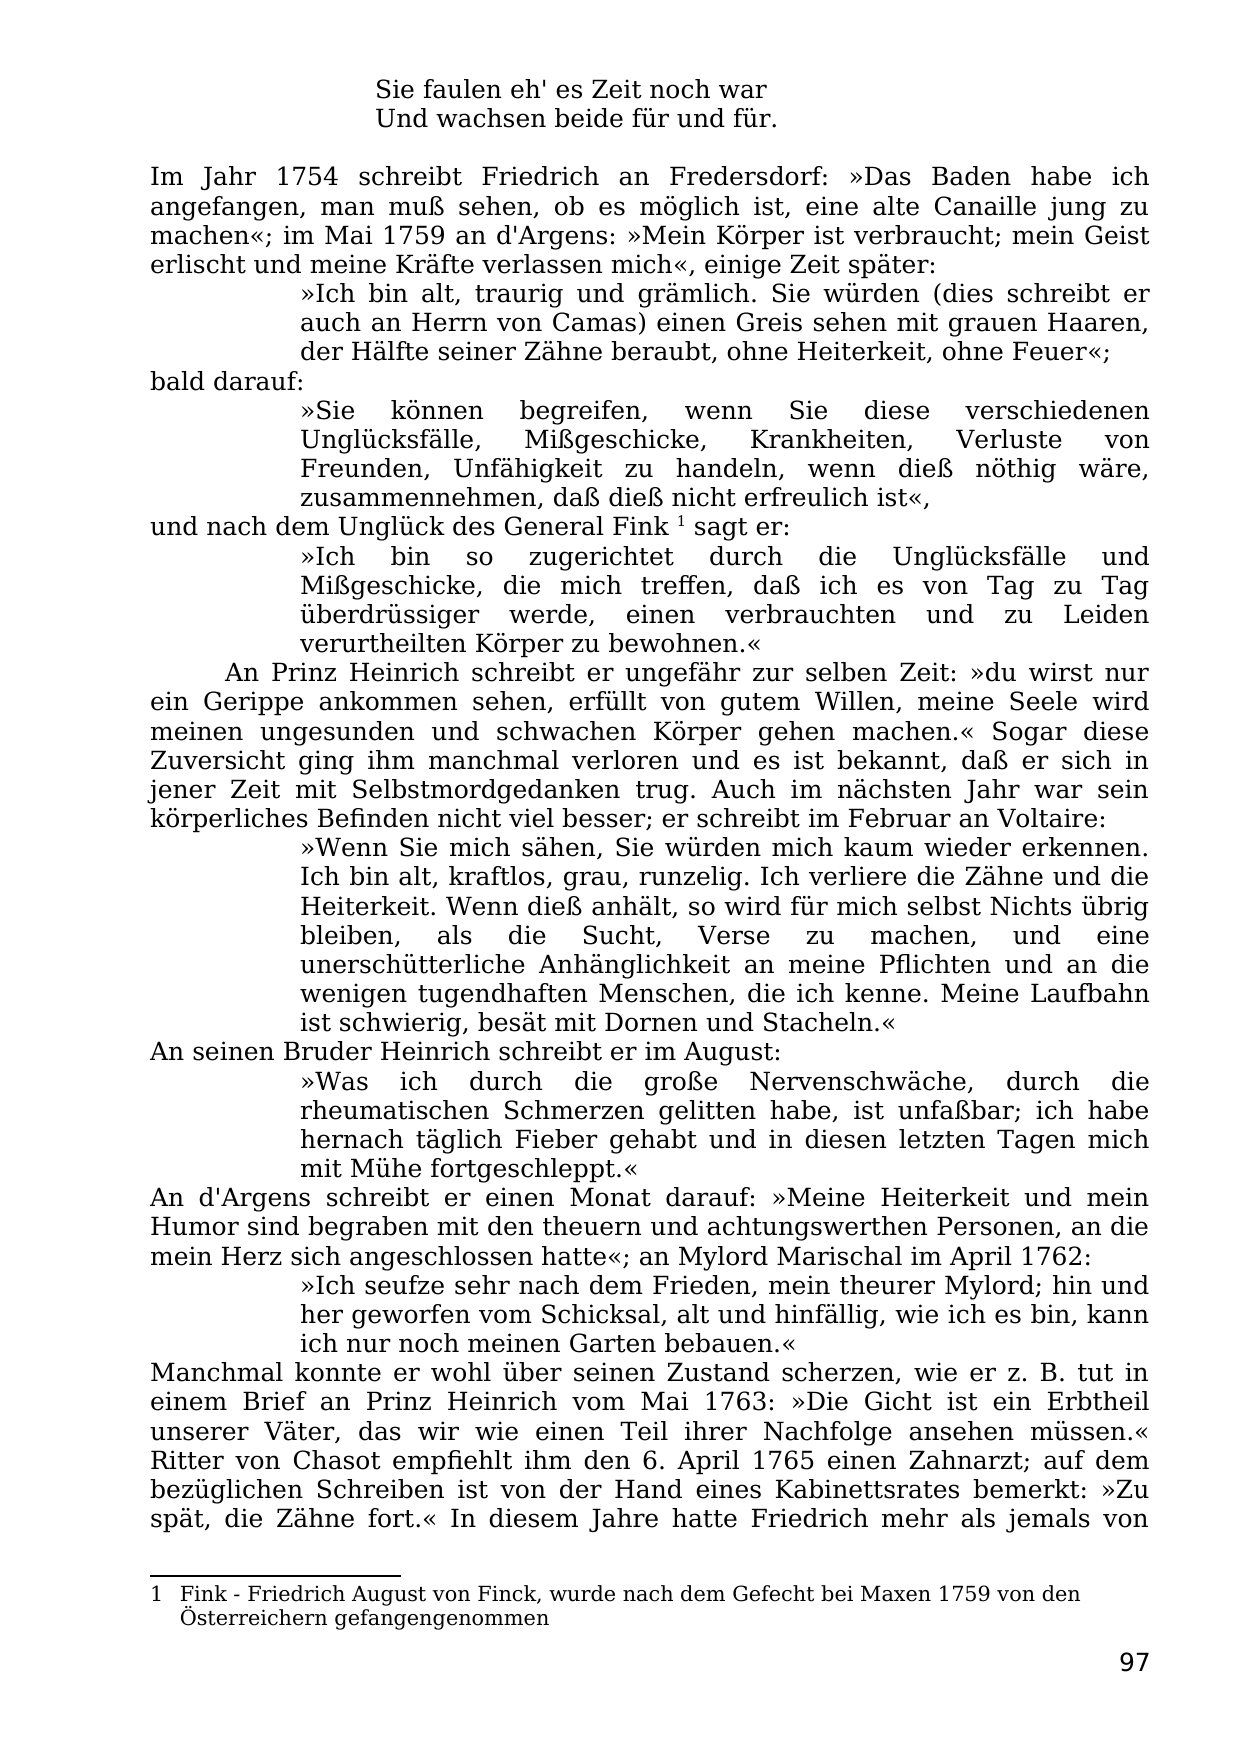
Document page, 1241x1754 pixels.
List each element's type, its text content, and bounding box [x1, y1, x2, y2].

text bald darauf: [150, 367, 1151, 396]
text Manchmal konnte er wohl über seinen Zustand scherzen, wie er z. B. tut in einem Brief an Prinz Heinrich vom Mai 1763: »Die Gicht ist ein Erbtheil unserer Väter, das wir wie einen Teil ihrer Nachfolge ansehen müssen.« Ritter von Chasot empfiehlt ihm den 6. April 1765 einen Zahnarzt; auf dem bezüglichen Schreiben ist von der Hand eines Kabinettsrates bemerkt: »Zu spät, die Zähne fort.« In diesem Jahre hatte Friedrich mehr als jemals von [150, 1358, 1151, 1533]
text An Prinz Heinrich schreibt er ungefähr zur selben Zeit: »du wirst nur ein Gerippe ankommen sehen, erfüllt von gutem Willen, meine Seele wird meinen ungesunden und schwachen Körper gehen machen.« Sogar diese Zuversicht ging ihm manchmal verloren und es ist bekannt, daß er sich in jener Zeit mit Selbstmordgedanken trug. Auch im nächsten Jahr war sein körperliches Befinden nicht viel besser; er schreibt im Februar an Voltaire: [150, 658, 1151, 833]
text An seinen Bruder Heinrich schreibt er im August: [150, 1037, 1151, 1067]
text An d'Argens schreibt er einen Monat darauf: »Meine Heiterkeit und mein Humor sind begraben mit den theuern und achtungswerthen Personen, an die mein Herz sich angeschlossen hatte«; an Mylord Marischal im April 1762: [150, 1183, 1151, 1271]
text »Ich bin so zugerichtet durch die Unglücksfälle und Mißgeschicke, die mich treffen, daß ich es von Tag zu Tag überdrüssiger werde, einen verbrauchten und zu Leiden verurtheilten Körper zu bewohnen.« [300, 542, 1151, 658]
text »Was ich durch die große Nervenschwäche, durch die rheumatischen Schmerzen gelitten habe, ist unfaßbar; ich habe hernach täglich Fieber gehabt und in diesen letzten Tagen mich mit Mühe fortgeschleppt.« [300, 1067, 1151, 1183]
text »Ich seufze sehr nach dem Frieden, mein theurer Mylord; hin und her geworfen vom Schicksal, alt und hinfällig, wie ich es bin, kann ich nur noch meinen Garten bebauen.« [300, 1271, 1151, 1358]
text »Wenn Sie mich sähen, Sie würden mich kaum wieder erkennen. Ich bin alt, kraftlos, grau, runzelig. Ich verliere die Zähne und die Heiterkeit. Wenn dieß anhält, so wird für mich selbst Nichts übrig bleiben, als die Sucht, Verse zu machen, und eine unerschütterliche Anhänglichkeit an meine Pflichten und an die wenigen tugendhaften Menschen, die ich kenne. Meine Laufbahn ist schwierig, besät mit Dornen und Stacheln.« [300, 833, 1151, 1037]
text Und wachsen beide für und für. [375, 104, 1151, 133]
text »Sie können begreifen, wenn Sie diese verschiedenen Unglücksfälle, Mißgeschicke, Krankheiten, Verluste von Freunden, Unfähigkeit zu handeln, wenn dieß nöthig wäre, zusammennehmen, daß dieß nicht erfreulich ist«, [300, 396, 1151, 512]
text Im Jahr 1754 schreibt Friedrich an Fredersdorf: »Das Baden habe ich angefangen, man muß sehen, ob es möglich ist, eine alte Canaille jung zu machen«; im Mai 1759 an d'Argens: »Mein Körper ist verbraucht; mein Geist erlischt und meine Kräfte verlassen mich«, einige Zeit später: [150, 162, 1151, 279]
text Fink - Friedrich August von Finck, wurde nach dem Gefecht bei Maxen 1759 von den Österreichern gefangengenommen [150, 1582, 1151, 1631]
text und nach dem Unglück des General Fink sagt er: [150, 512, 1151, 542]
text Sie faulen eh' es Zeit noch war [375, 75, 1151, 104]
text »Ich bin alt, traurig und grämlich. Sie würden (dies schreibt er auch an Herrn von Camas) einen Greis sehen mit grauen Haaren, der Hälfte seiner Zähne beraubt, ohne Heiterkeit, ohne Feuer«; [300, 279, 1151, 367]
